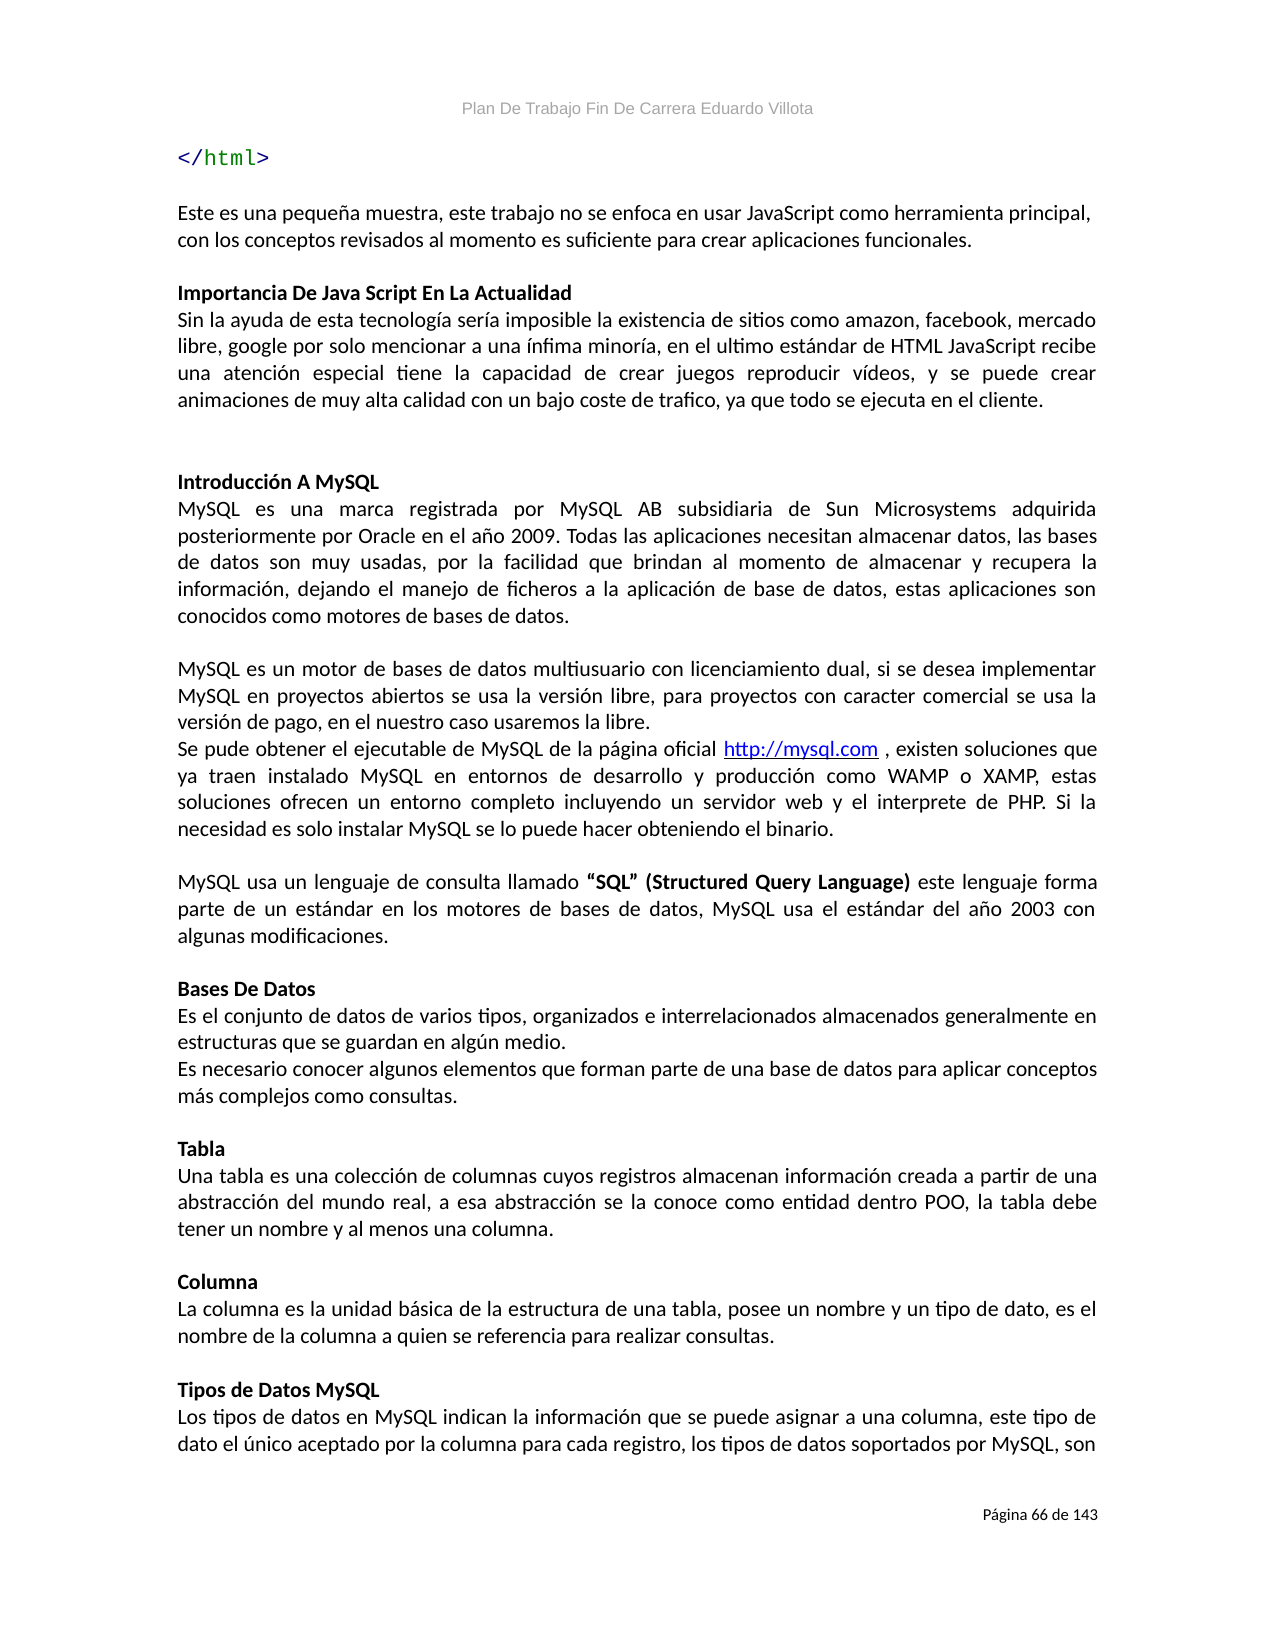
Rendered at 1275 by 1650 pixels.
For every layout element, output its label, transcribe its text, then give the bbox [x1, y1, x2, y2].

text Se pude obtener el ejecutable de MySQL de la página oficial http://mysql.com , existen soluciones que ya traen instalado MySQL en entornos de desarrollo y producción como WAMP o XAMP, estas soluciones ofrecen un entorno completo incluyendo un servidor web y el interprete de PHP. Si la necesidad es solo instalar MySQL se lo puede hacer obteniendo el binario. [177, 735, 1098, 842]
text La columna es la unidad básica de la estructura de una tabla, posee un nombre y un tipo de dato, es el nombre de la columna a quien se referencia para realizar consultas. [177, 1295, 1098, 1348]
text Tipos de Datos MySQL [177, 1376, 1098, 1403]
text Una tabla es una colección de columnas cuyos registros almacenan información creada a partir de una abstracción del mundo real, a esa abstracción se la conoce como entidad dentro POO, la tabla debe tener un nombre y al menos una columna. [177, 1162, 1098, 1242]
text Bases De Datos [177, 975, 1098, 1002]
text Este es una pequeña muestra, este trabajo no se enfoca en usar JavaScript como herramienta principal, con los conceptos revisados al momento es suficiente para crear aplicaciones funcionales. [177, 199, 1098, 252]
text Es el conjunto de datos de varios tipos, organizados e interrelacionados almacenados generalmente en estructuras que se guardan en algún medio. [177, 1002, 1098, 1055]
text MySQL es una marca registrada por MySQL AB subsidiaria de Sun Microsystems adquirida posteriormente por Oracle en el año 2009. Todas las aplicaciones necesitan almacenar datos, las bases de datos son muy usadas, por la facilidad que brindan al momento de almacenar y recupera la información, dejando el manejo de ficheros a la aplicación de base de datos, estas aplicaciones son conocidos como motores de bases de datos. [177, 495, 1098, 628]
text MySQL usa un lenguaje de consulta llamado “SQL” (Structured Query Language) este lenguaje forma parte de un estándar en los motores de bases de datos, MySQL usa el estándar del año 2003 con algunas modificaciones. [177, 868, 1098, 948]
text Introducción A MySQL [177, 468, 1098, 495]
text Importancia De Java Script En La Actualidad [177, 279, 1098, 306]
text Columna [177, 1268, 1098, 1295]
text MySQL es un motor de bases de datos multiusuario con licenciamiento dual, si se desea implementar MySQL en proyectos abiertos se usa la versión libre, para proyectos con caracter comercial se usa la versión de pago, en el nuestro caso usaremos la libre. [177, 655, 1098, 735]
text Es necesario conocer algunos elementos que forman parte de una base de datos para aplicar conceptos más complejos como consultas. [177, 1055, 1098, 1108]
text </html> [177, 148, 1098, 172]
text Sin la ayuda de esta tecnología sería imposible la existencia de sitios como amazon, facebook, mercado libre, google por solo mencionar a una ínfima minoría, en el ultimo estándar de HTML JavaScript recibe una atención especial tiene la capacidad de crear juegos reproducir vídeos, y se puede crear animaciones de muy alta calidad con un bajo coste de trafico, ya que todo se ejecuta en el cliente. [177, 306, 1098, 412]
text Tabla [177, 1135, 1098, 1162]
text Los tipos de datos en MySQL indican la información que se puede asignar a una columna, este tipo de dato el único aceptado por la columna para cada registro, los tipos de datos soportados por MySQL, son [177, 1403, 1098, 1456]
